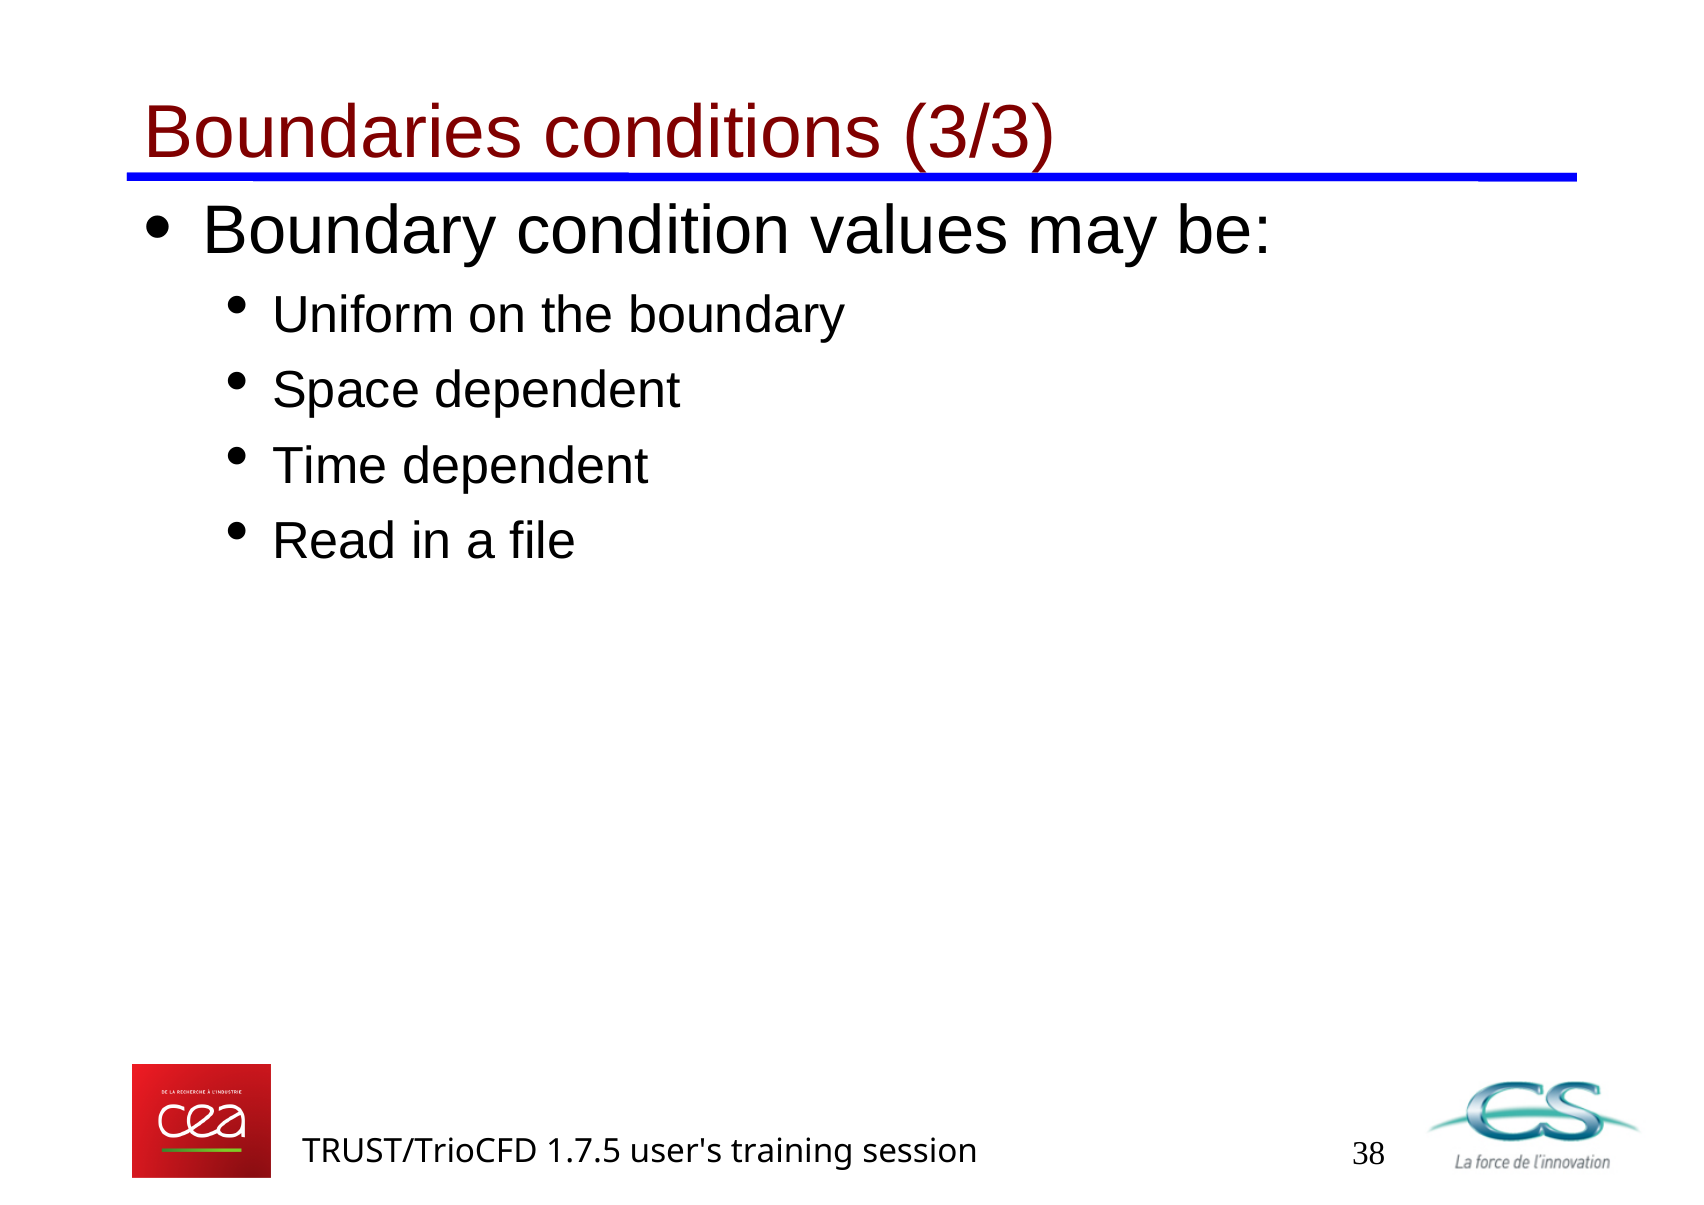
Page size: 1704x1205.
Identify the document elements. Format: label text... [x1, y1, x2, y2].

title Boundaries conditions (3/3) [127, 39, 1577, 172]
picture [132, 1064, 271, 1178]
picture [1423, 1072, 1648, 1179]
list Boundary condition values may be: Uniform on the boundary Space dependent Time dependent Read in a file [127, 181, 1577, 901]
